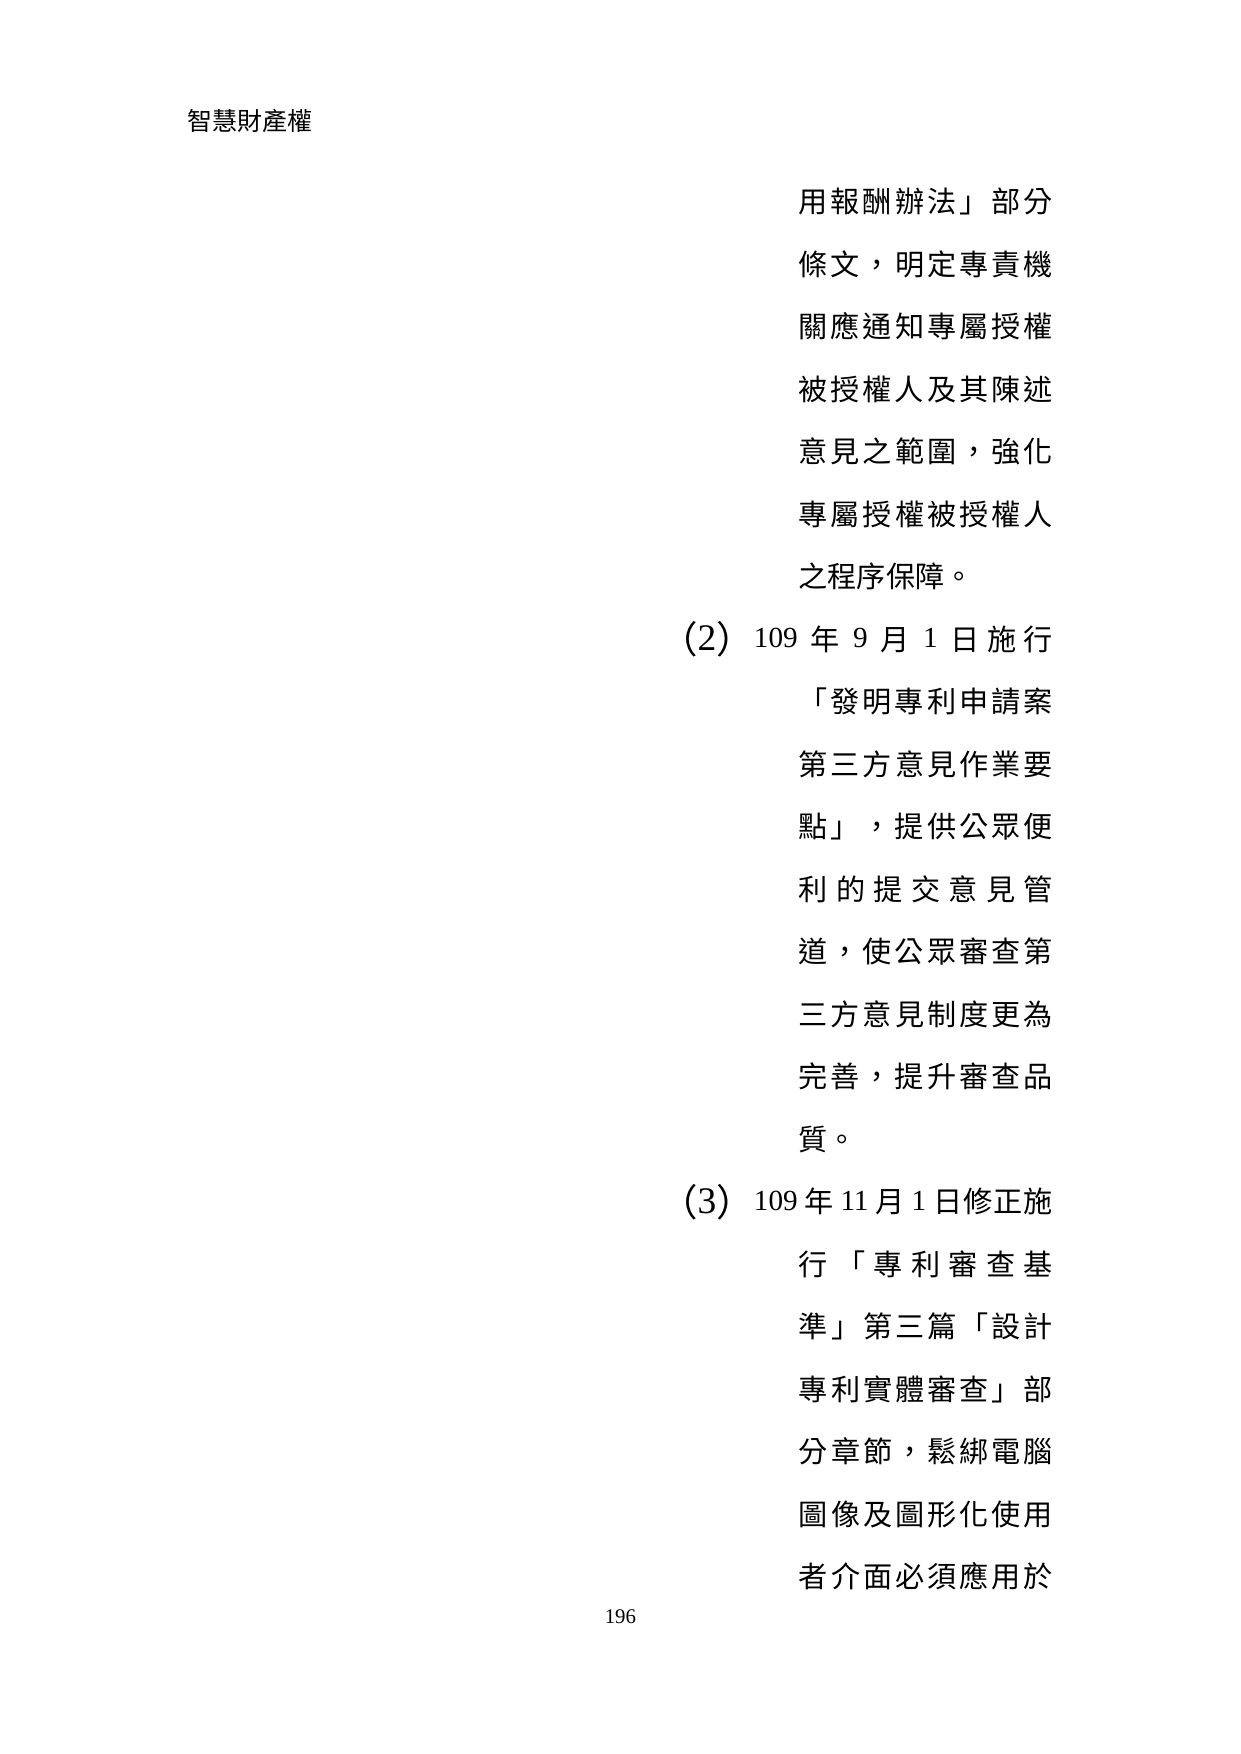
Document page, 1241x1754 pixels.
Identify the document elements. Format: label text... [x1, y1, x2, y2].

list 用報酬辦法」部分條文，明定專責機關應通知專屬授權被授權人及其陳述意見之範圍，強化專屬授權被授權人之程序保障。 [660, 158, 1053, 596]
list 109年9月1日施行「發明專利申請案第三方意見作業要點」，提供公眾便利的提交意見管道，使公眾審查第三方意見制度更為完善，提升審查品質。 [660, 596, 1053, 1158]
list 109年11月1日修正施行「專利審查基準」第三篇「設計專利實體審查」部分章節，鬆綁電腦圖像及圖形化使用者介面必須應用於 [660, 1158, 1053, 1596]
